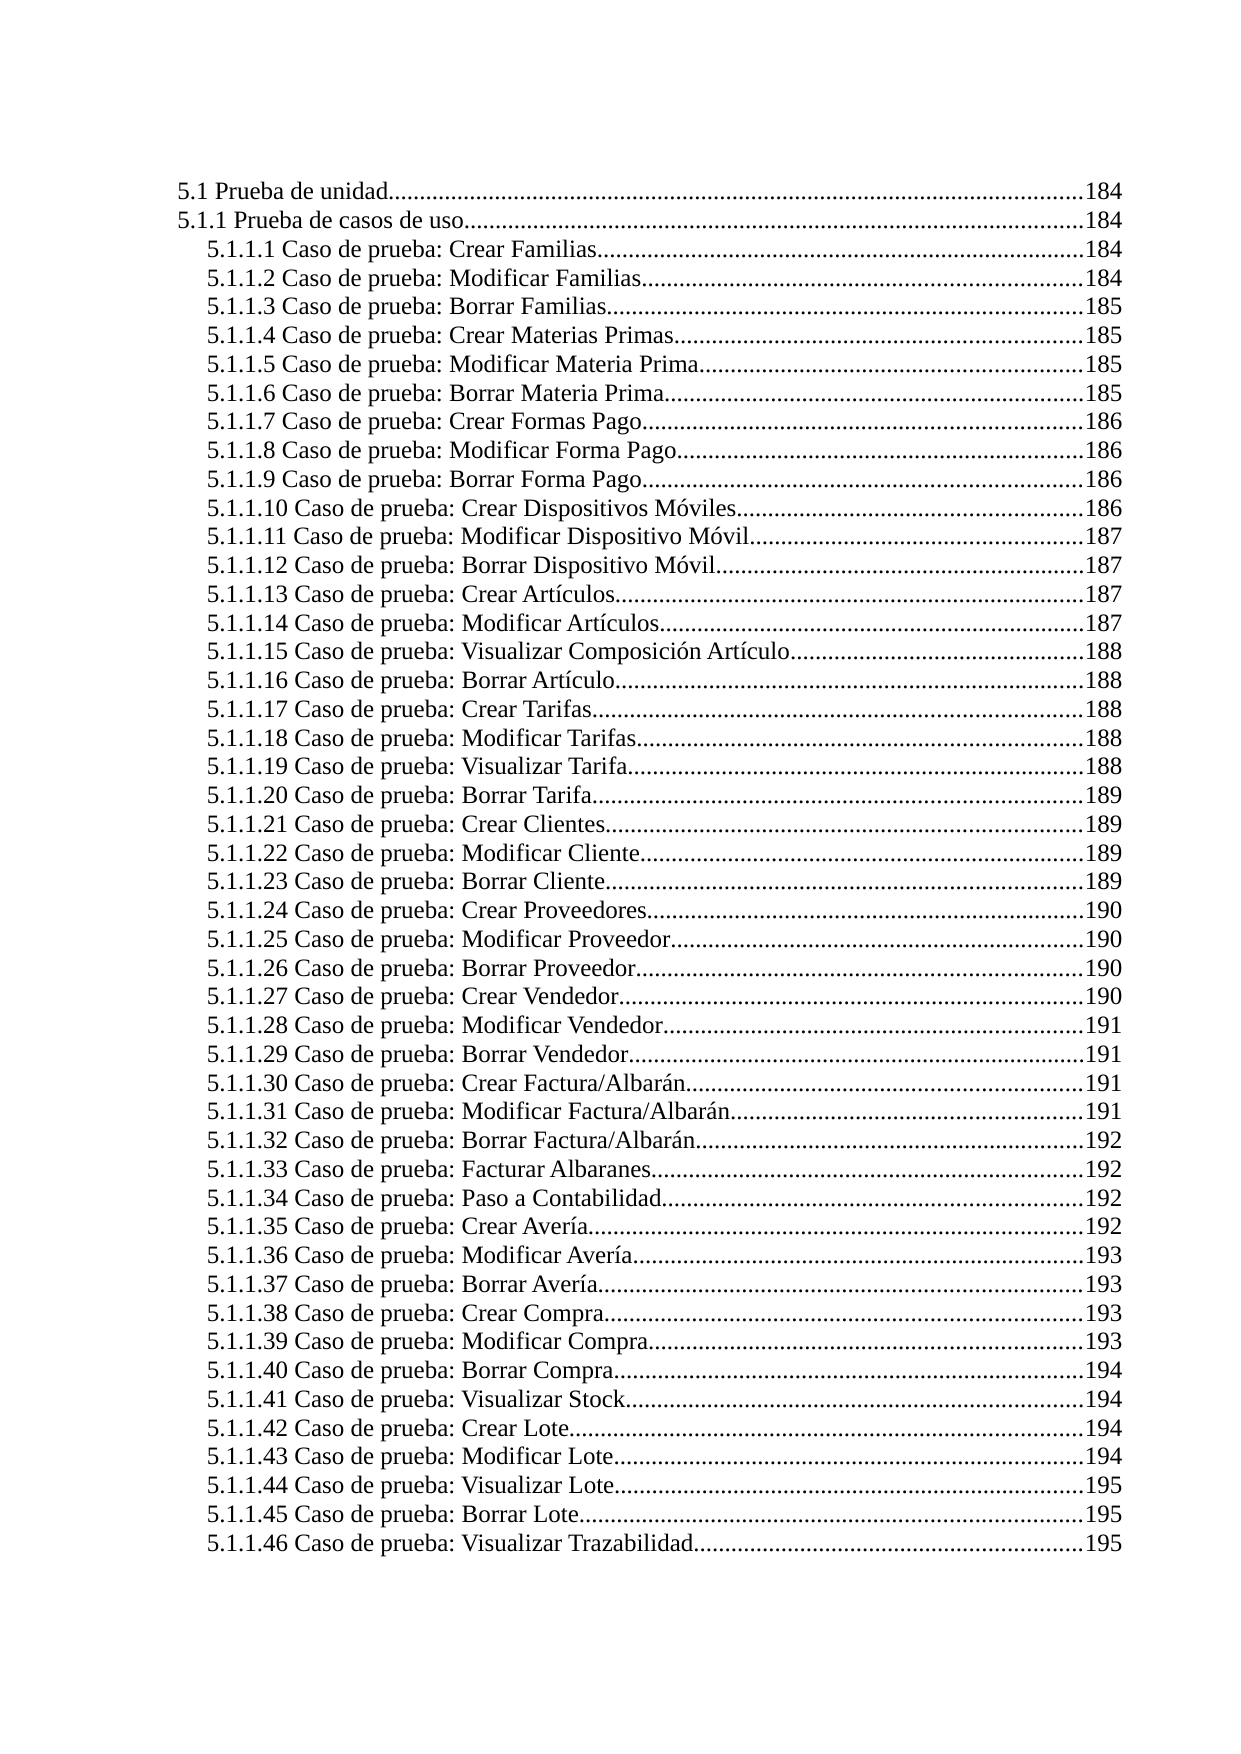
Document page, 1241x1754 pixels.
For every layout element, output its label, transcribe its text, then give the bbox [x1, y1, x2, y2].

text 5.1.1.46 Caso de prueba: Visualizar Trazabilidad 195 [207, 1528, 1122, 1556]
text 5.1.1.36 Caso de prueba: Modificar Avería 193 [207, 1240, 1122, 1269]
text 5.1.1.28 Caso de prueba: Modificar Vendedor 191 [207, 1010, 1122, 1039]
text 5.1.1.12 Caso de prueba: Borrar Dispositivo Móvil 187 [207, 550, 1122, 579]
text 5.1.1.32 Caso de prueba: Borrar Factura/Albarán 192 [207, 1125, 1122, 1154]
text 5.1.1.13 Caso de prueba: Crear Artículos 187 [207, 579, 1122, 608]
text 5.1.1.43 Caso de prueba: Modificar Lote 194 [207, 1441, 1122, 1470]
text 5.1.1.17 Caso de prueba: Crear Tarifas 188 [207, 694, 1122, 723]
text 5.1 Prueba de unidad 184 [177, 176, 1122, 205]
text 5.1.1.23 Caso de prueba: Borrar Cliente 189 [207, 866, 1122, 895]
text 5.1.1.14 Caso de prueba: Modificar Artículos 187 [207, 608, 1122, 636]
text 5.1.1.6 Caso de prueba: Borrar Materia Prima 185 [207, 378, 1122, 406]
text 5.1.1.11 Caso de prueba: Modificar Dispositivo Móvil 187 [207, 521, 1122, 550]
text 5.1.1.39 Caso de prueba: Modificar Compra 193 [207, 1326, 1122, 1355]
text 5.1.1.5 Caso de prueba: Modificar Materia Prima 185 [207, 349, 1122, 378]
text 5.1.1.41 Caso de prueba: Visualizar Stock 194 [207, 1384, 1122, 1413]
text 5.1.1.22 Caso de prueba: Modificar Cliente 189 [207, 838, 1122, 866]
text 5.1.1.18 Caso de prueba: Modificar Tarifas 188 [207, 723, 1122, 751]
text 5.1.1.45 Caso de prueba: Borrar Lote 195 [207, 1499, 1122, 1528]
text 5.1.1.16 Caso de prueba: Borrar Artículo 188 [207, 665, 1122, 694]
text 5.1.1.19 Caso de prueba: Visualizar Tarifa 188 [207, 751, 1122, 780]
text 5.1.1.24 Caso de prueba: Crear Proveedores 190 [207, 895, 1122, 924]
text 5.1.1.2 Caso de prueba: Modificar Familias 184 [207, 263, 1122, 291]
text 5.1.1.34 Caso de prueba: Paso a Contabilidad 192 [207, 1183, 1122, 1211]
text 5.1.1.20 Caso de prueba: Borrar Tarifa 189 [207, 780, 1122, 809]
text 5.1.1.30 Caso de prueba: Crear Factura/Albarán 191 [207, 1068, 1122, 1096]
text 5.1.1.31 Caso de prueba: Modificar Factura/Albarán 191 [207, 1096, 1122, 1125]
text 5.1.1.38 Caso de prueba: Crear Compra 193 [207, 1298, 1122, 1326]
text 5.1.1.29 Caso de prueba: Borrar Vendedor 191 [207, 1039, 1122, 1068]
text 5.1.1.37 Caso de prueba: Borrar Avería 193 [207, 1269, 1122, 1298]
text 5.1.1.4 Caso de prueba: Crear Materias Primas 185 [207, 320, 1122, 349]
text 5.1.1.33 Caso de prueba: Facturar Albaranes 192 [207, 1154, 1122, 1183]
text 5.1.1.42 Caso de prueba: Crear Lote 194 [207, 1413, 1122, 1441]
text 5.1.1.40 Caso de prueba: Borrar Compra 194 [207, 1355, 1122, 1384]
text 5.1.1.9 Caso de prueba: Borrar Forma Pago 186 [207, 464, 1122, 493]
text 5.1.1.7 Caso de prueba: Crear Formas Pago 186 [207, 406, 1122, 435]
text 5.1.1.26 Caso de prueba: Borrar Proveedor 190 [207, 953, 1122, 981]
text 5.1.1.21 Caso de prueba: Crear Clientes 189 [207, 809, 1122, 838]
text 5.1.1.1 Caso de prueba: Crear Familias 184 [207, 234, 1122, 263]
text 5.1.1.25 Caso de prueba: Modificar Proveedor 190 [207, 924, 1122, 953]
text 5.1.1.35 Caso de prueba: Crear Avería 192 [207, 1211, 1122, 1240]
text 5.1.1.8 Caso de prueba: Modificar Forma Pago 186 [207, 435, 1122, 464]
text 5.1.1.44 Caso de prueba: Visualizar Lote 195 [207, 1470, 1122, 1499]
text 5.1.1.10 Caso de prueba: Crear Dispositivos Móviles 186 [207, 493, 1122, 521]
text 5.1.1.3 Caso de prueba: Borrar Familias 185 [207, 291, 1122, 320]
text 5.1.1 Prueba de casos de uso 184 [177, 205, 1122, 234]
text 5.1.1.15 Caso de prueba: Visualizar Composición Artículo 188 [207, 636, 1122, 665]
text 5.1.1.27 Caso de prueba: Crear Vendedor 190 [207, 981, 1122, 1010]
